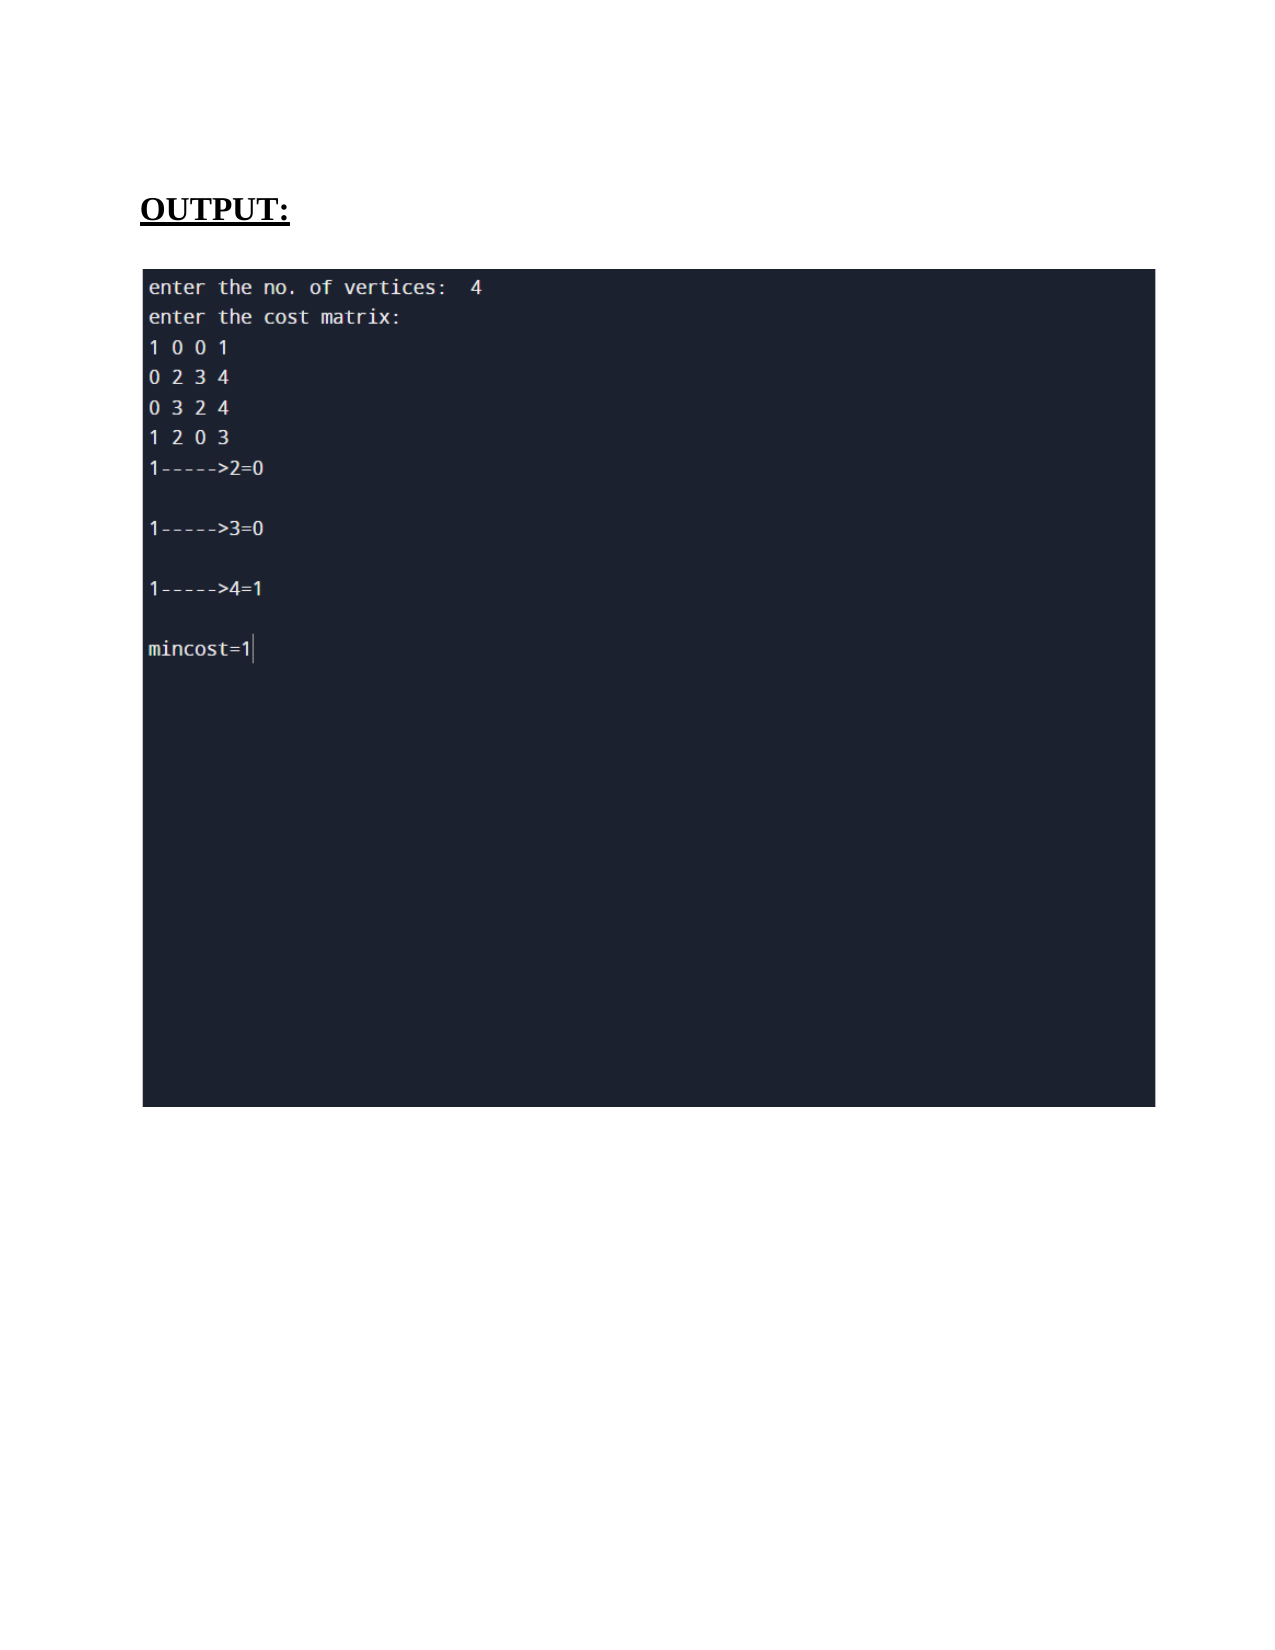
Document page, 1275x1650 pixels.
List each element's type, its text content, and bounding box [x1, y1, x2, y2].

text OUTPUT: [139, 189, 1179, 227]
picture [142, 269, 1156, 1107]
